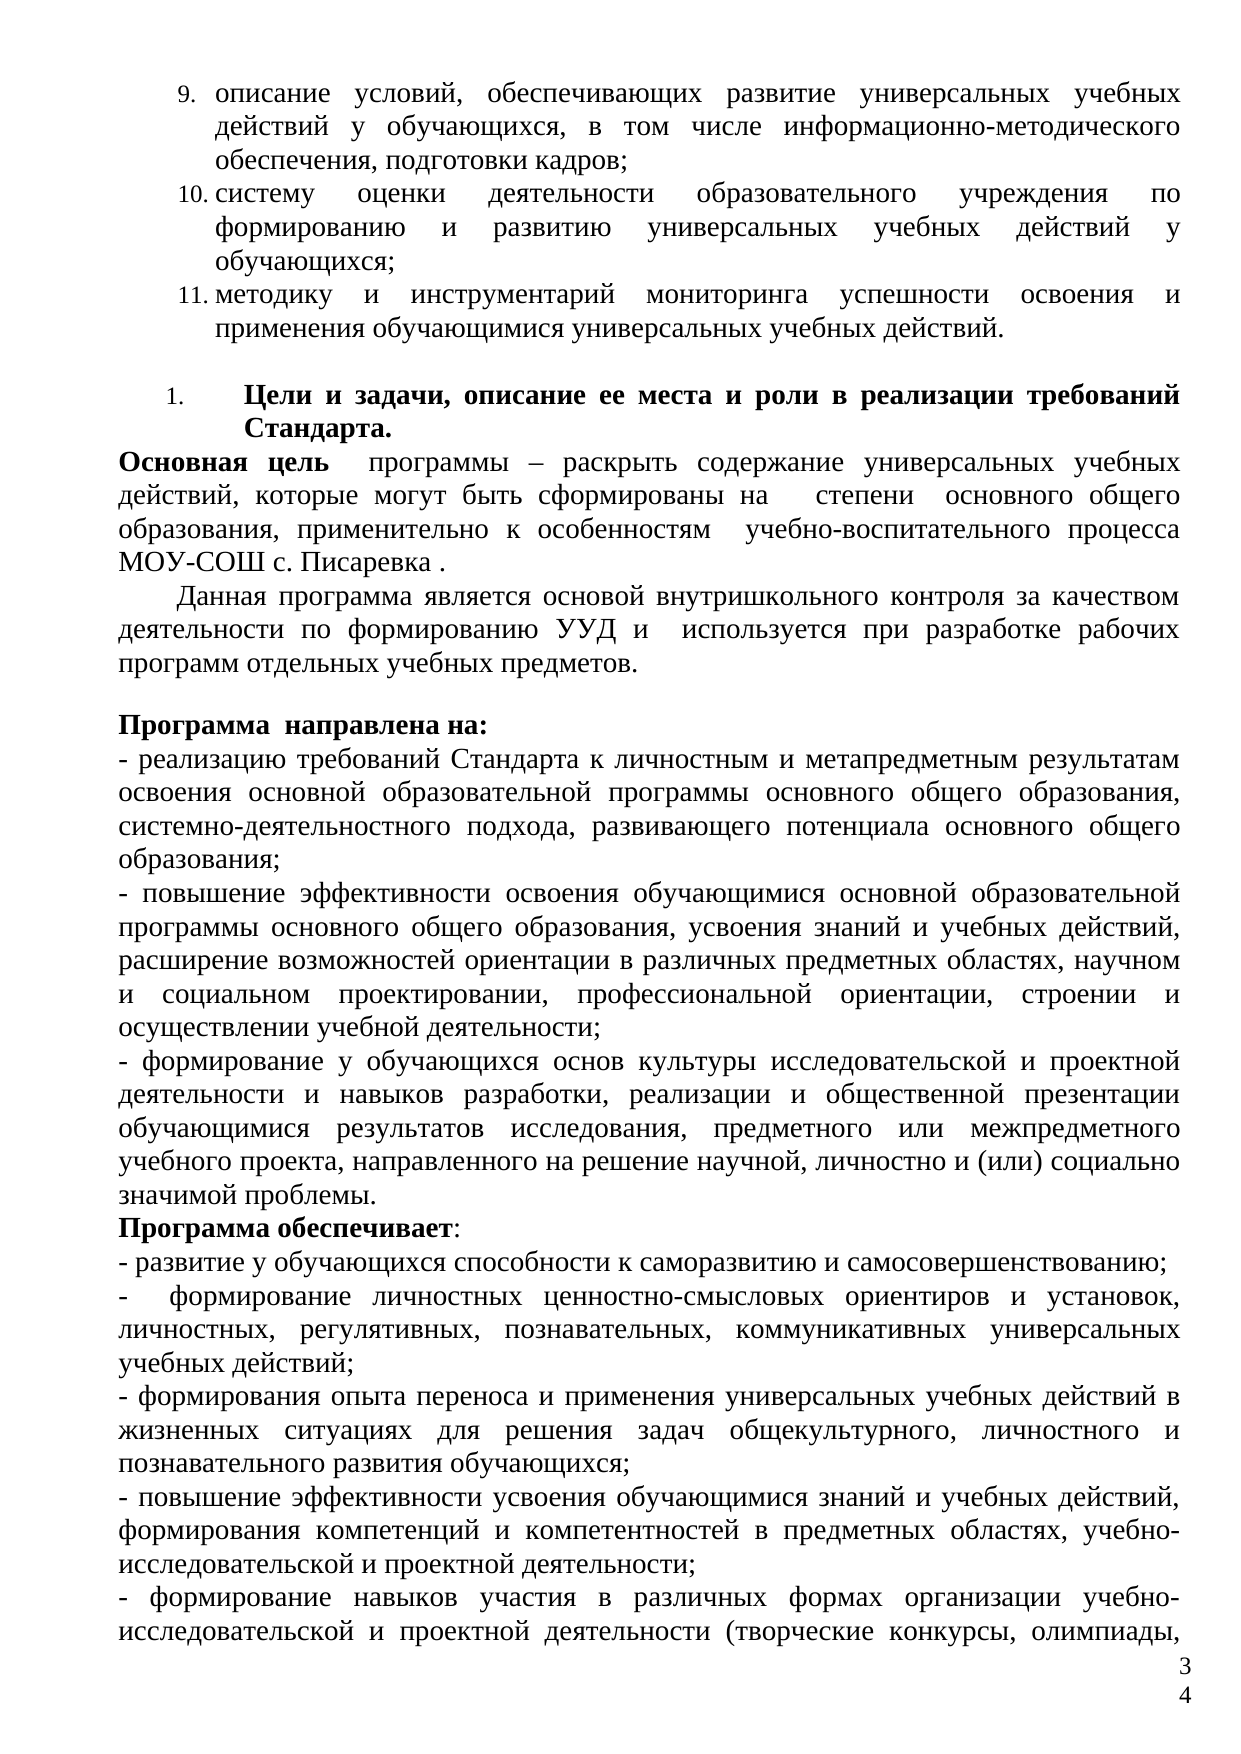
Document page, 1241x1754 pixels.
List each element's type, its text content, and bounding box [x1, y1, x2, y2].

text Данная программа является основой внутришкольного контроля за качеством деятельности по формированию УУД и используется при разработке рабочих программ отдельных учебных предметов. [118, 578, 1181, 679]
list методику и инструментарий мониторинга успешности освоения и применения обучающимися универсальных учебных действий. [177, 276, 1181, 343]
list описание условий, обеспечивающих развитие универсальных учебных действий у обучающихся, в том числе информационно-методического обеспечения, подготовки кадров; [177, 75, 1181, 176]
text - формирование навыков участия в различных формах организации учебно-исследовательской и проектной деятельности (творческие конкурсы, олимпиады, [118, 1579, 1181, 1647]
text Основная цель программы – раскрыть содержание универсальных учебных действий, которые могут быть сформированы на степени основного общего образования, применительно к особенностям учебно-воспитательного процесса МОУ-СОШ с. Писаревка . [118, 444, 1181, 578]
text - формирование личностных ценностно-смысловых ориентиров и установок, личностных, регулятивных, познавательных, коммуникативных универсальных учебных действий; [118, 1278, 1181, 1378]
text Программа обеспечивает: [118, 1211, 1181, 1244]
text - повышение эффективности освоения обучающимися основной образовательной программы основного общего образования, усвоения знаний и учебных действий, расширение возможностей ориентации в различных предметных областях, научном и социальном проектировании, профессиональной ориентации, строении и осуществлении учебной деятельности; [118, 875, 1181, 1043]
list систему оценки деятельности образовательного учреждения по формированию и развитию универсальных учебных действий у обучающихся; [177, 176, 1181, 276]
text - формирования опыта переноса и применения универсальных учебных действий в жизненных ситуациях для решения задач общекультурного, личностного и познавательного развития обучающихся; [118, 1378, 1181, 1479]
text - формирование у обучающихся основ культуры исследовательской и проектной деятельности и навыков разработки, реализации и общественной презентации обучающимися результатов исследования, предметного или межпредметного учебного проекта, направленного на решение научной, личностно и (или) социально значимой проблемы. [118, 1043, 1181, 1211]
text - реализацию требований Стандарта к личностным и метапредметным результатам освоения основной образовательной программы основного общего образования, системно-деятельностного подхода, развивающего потенциала основного общего образования; [118, 741, 1181, 875]
text - повышение эффективности усвоения обучающимися знаний и учебных действий, формирования компетенций и компетентностей в предметных областях, учебно-исследовательской и проектной деятельности; [118, 1479, 1181, 1579]
text - развитие у обучающихся способности к саморазвитию и самосовершенствованию; [118, 1244, 1181, 1278]
text Программа направлена на: [118, 707, 1181, 741]
list Цели и задачи, описание ее места и роли в реализации требований Стандарта. [165, 377, 1181, 444]
